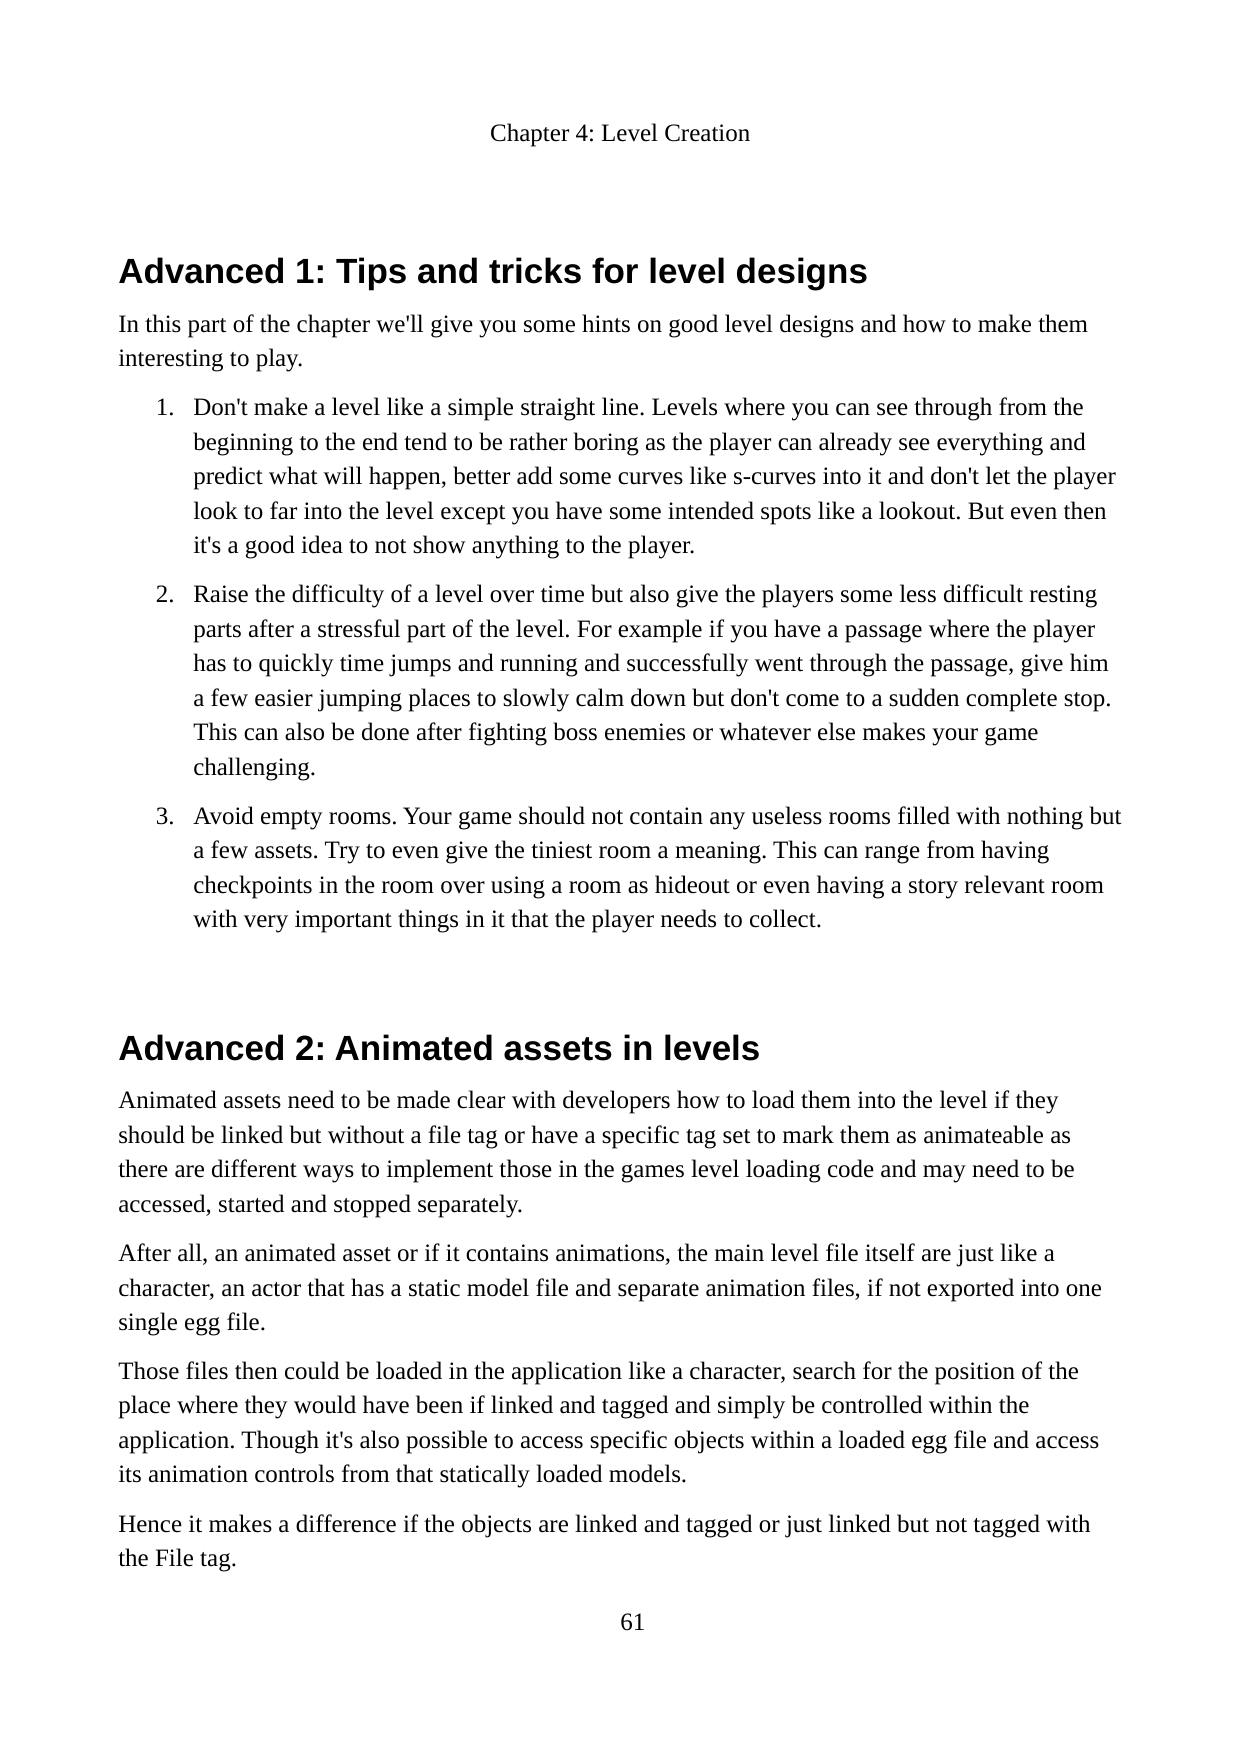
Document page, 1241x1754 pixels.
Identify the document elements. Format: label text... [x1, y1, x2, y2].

text In this part of the chapter we'll give you some hints on good level designs and how to make them interesting to play. [118, 309, 1122, 372]
list Avoid empty rooms. Your game should not contain any useless rooms filled with nothing but a few assets. Try to even give the tiniest room a meaning. This can range from having checkpoints in the room over using a room as hideout or even having a story relevant room with very important things in it that the player needs to collect. [156, 801, 1122, 933]
text Hence it makes a difference if the objects are linked and tagged or just linked but not tagged with the File tag. [118, 1509, 1122, 1572]
list Don't make a level like a simple straight line. Levels where you can see through from the beginning to the end tend to be rather boring as the player can already see everything and predict what will happen, better add some curves like s-curves into it and don't let the player look to far into the level except you have some intended spots like a lookout. But even then it's a good idea to not show anything to the player. [156, 392, 1122, 559]
text Animated assets need to be made clear with developers how to load them into the level if they should be linked but without a file tag or have a specific tag set to mark them as animateable as there are different ways to implement those in the games level loading code and may need to be accessed, started and stopped separately. [118, 1086, 1122, 1218]
subtitle Advanced 1: Tips and tricks for level designs [118, 250, 1122, 290]
text After all, an animated asset or if it contains animations, the main level file itself are just like a character, an actor that has a static model file and separate animation files, if not exported into one single egg file. [118, 1238, 1122, 1336]
list Raise the difficulty of a level over time but also give the players some less difficult resting parts after a stressful part of the level. For example if you have a passage where the player has to quickly time jumps and running and successfully went through the passage, give him a few easier jumping places to slowly calm down but don't come to a sudden complete stop. This can also be done after fighting boss enemies or whatever else makes your game challenging. [156, 579, 1122, 780]
text Those files then could be loaded in the application like a character, search for the position of the place where they would have been if linked and tagged and simply be controlled within the application. Though it's also possible to access specific objects within a loaded egg file and access its animation controls from that statically loaded models. [118, 1356, 1122, 1488]
subtitle Advanced 2: Animated assets in levels [118, 1027, 1122, 1067]
